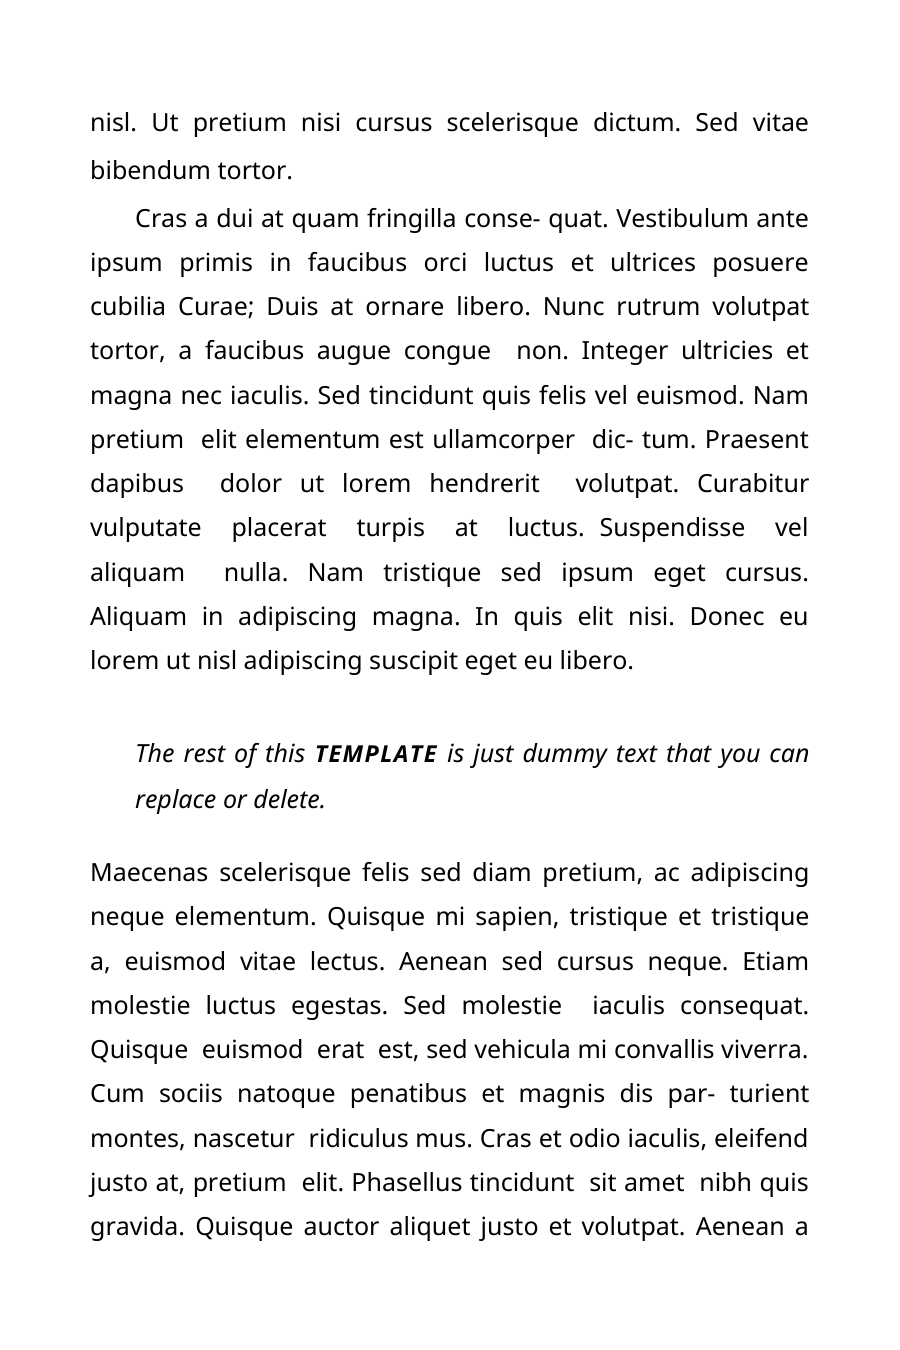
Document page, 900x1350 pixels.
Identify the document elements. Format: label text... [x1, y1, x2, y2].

text nisl. Ut pretium nisi cursus scelerisque dictum. Sed vitae bibendum tortor. [90, 105, 810, 187]
text Cras a dui at quam fringilla conse- quat. Vestibulum ante ipsum primis in faucibus orci luctus et ultrices posuere cubilia Curae; Duis at ornare libero. Nunc rutrum volutpat tortor, a faucibus augue congue non. Integer ultricies et magna nec iaculis. Sed tincidunt quis felis vel euismod. Nam pretium elit elementum est ullamcorper dic- tum. Praesent dapibus dolor ut lorem hendrerit volutpat. Curabitur vulputate placerat turpis at luctus. Suspendisse vel aliquam nulla. Nam tristique sed ipsum eget cursus. Aliquam in adipiscing magna. In quis elit nisi. Donec eu lorem ut nisl adipiscing suscipit eget eu libero. [90, 200, 810, 677]
text The rest of this template is just dummy text that you can replace or delete. [135, 731, 810, 815]
text Maecenas scelerisque felis sed diam pretium, ac adipiscing neque elementum. Quisque mi sapien, tristique et tristique a, euismod vitae lectus. Aenean sed cursus neque. Etiam molestie luctus egestas. Sed molestie iaculis consequat. Quisque euismod erat est, sed vehicula mi convallis viverra. Cum sociis natoque penatibus et magnis dis par- turient montes, nascetur ridiculus mus. Cras et odio iaculis, eleifend justo at, pretium elit. Phasellus tincidunt sit amet nibh quis gravida. Quisque auctor aliquet justo et volutpat. Aenean a [90, 855, 810, 1243]
